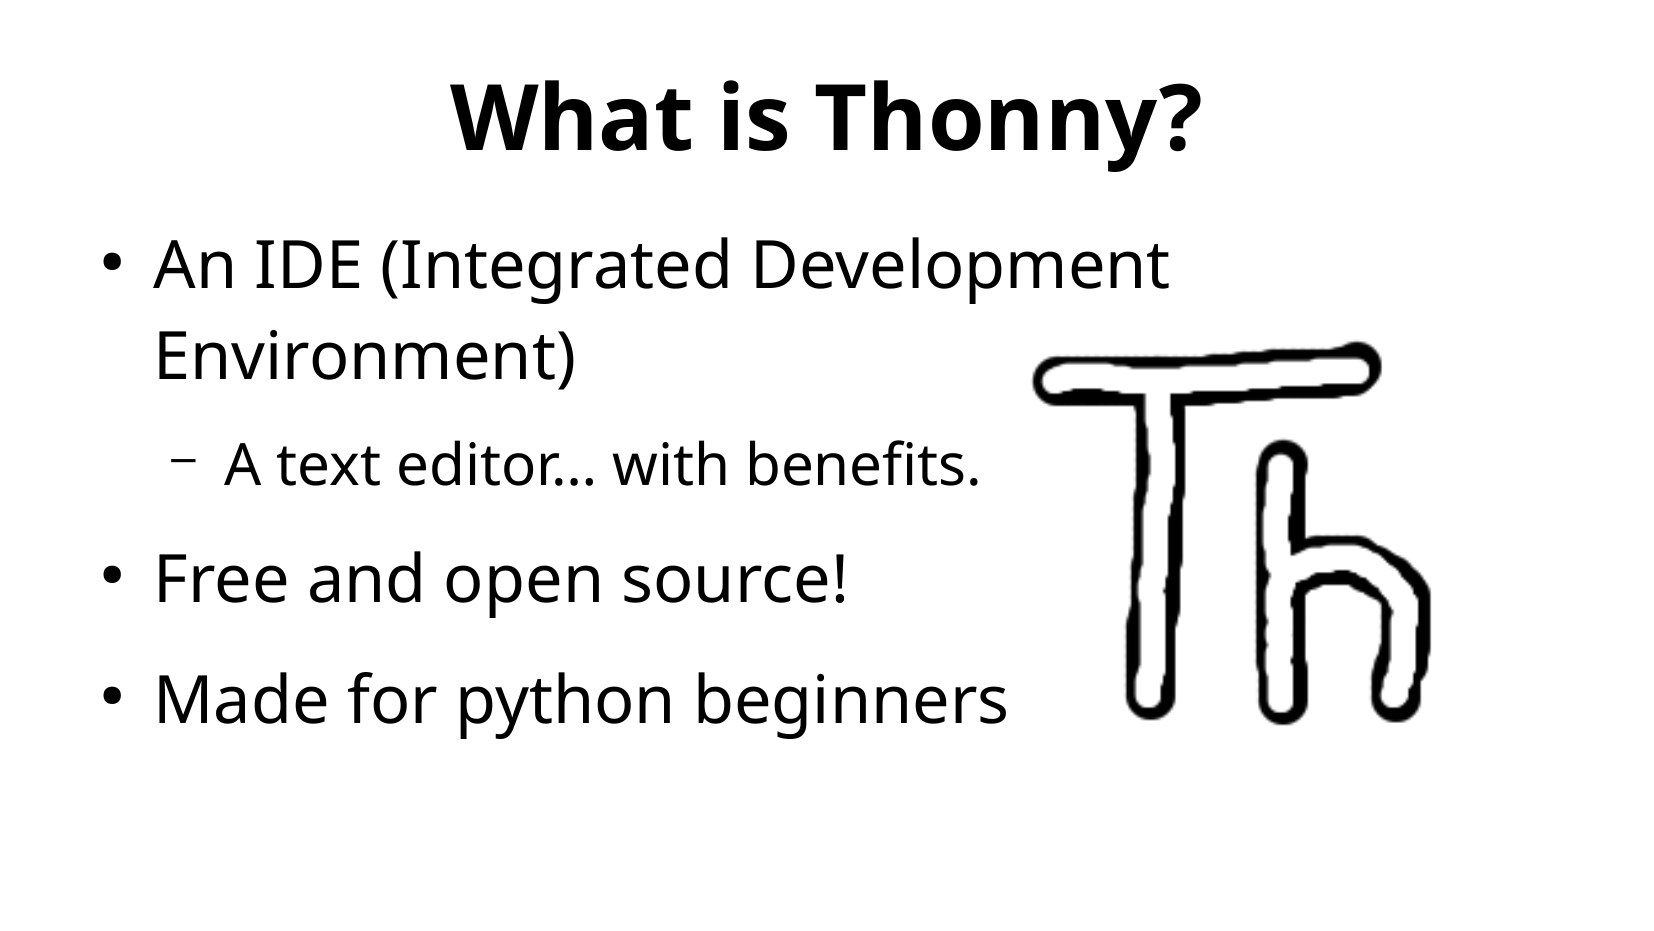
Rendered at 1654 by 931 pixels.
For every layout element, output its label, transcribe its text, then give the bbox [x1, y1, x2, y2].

title What is Thonny? [82, 37, 1571, 193]
list An IDE (Integrated Development Environment) A text editor… with benefits. Free and open source! Made for python beginners [82, 217, 1571, 758]
picture [943, 225, 1571, 853]
